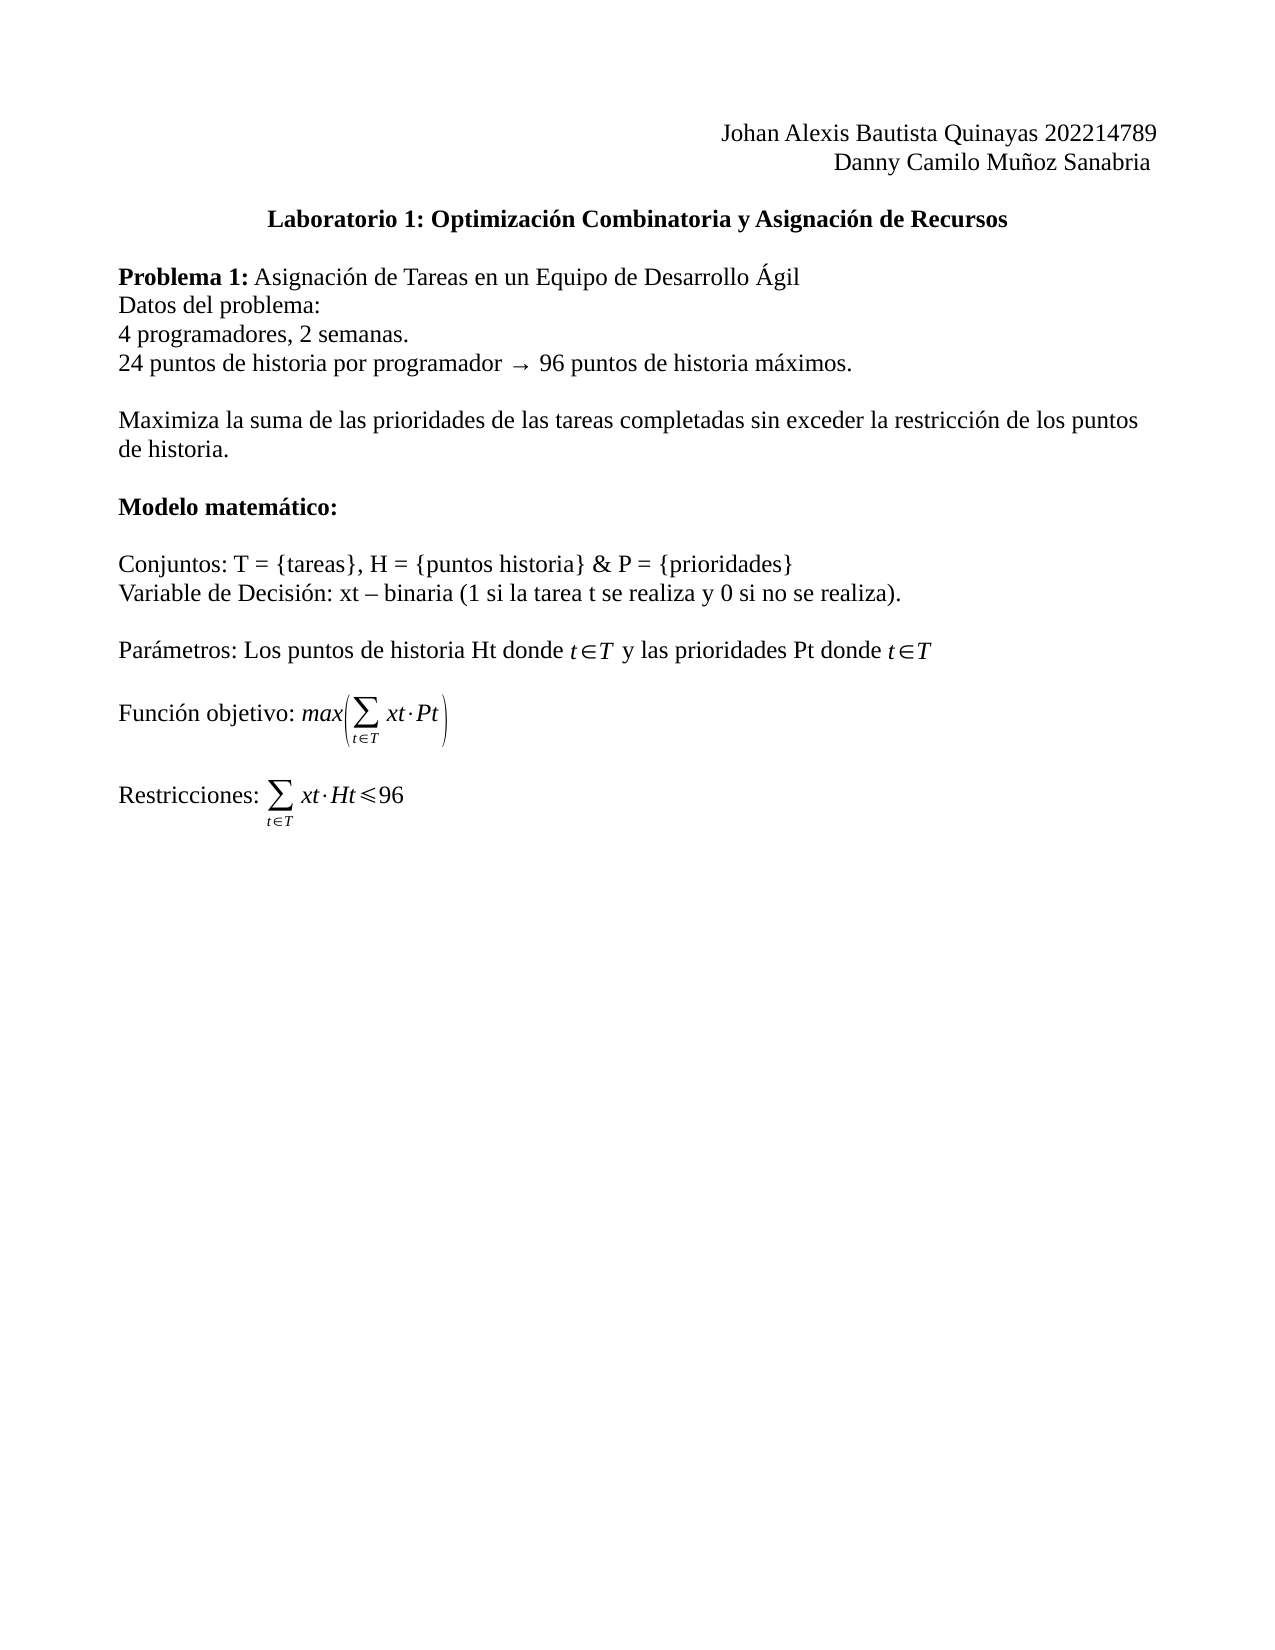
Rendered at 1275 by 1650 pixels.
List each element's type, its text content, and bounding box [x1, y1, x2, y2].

text Maximiza la suma de las prioridades de las tareas completadas sin exceder la restricción de los puntos de historia. [118, 406, 1157, 463]
text Función objetivo: max [118, 693, 1157, 749]
text Datos del problema: [118, 291, 1157, 319]
text Modelo matemático: [118, 492, 1157, 521]
text Restricciones: [118, 778, 1157, 829]
text Laboratorio 1: Optimización Combinatoria y Asignación de Recursos [118, 204, 1157, 233]
text 24 puntos de historia por programador → 96 puntos de historia máximos. [118, 348, 1157, 377]
text 4 programadores, 2 semanas. [118, 319, 1157, 348]
text Danny Camilo Muñoz Sanabria [118, 147, 1157, 176]
text Johan Alexis Bautista Quinayas 202214789 [118, 118, 1157, 147]
text Variable de Decisión: xt – binaria (1 si la tarea t se realiza y 0 si no se realiza). [118, 578, 1157, 607]
text Problema 1: Asignación de Tareas en un Equipo de Desarrollo Ágil [118, 262, 1157, 291]
text Parámetros: Los puntos de historia Ht donde y las prioridades Pt donde [118, 636, 1157, 664]
text Conjuntos: T = {tareas}, H = {puntos historia} & P = {prioridades} [118, 549, 1157, 578]
